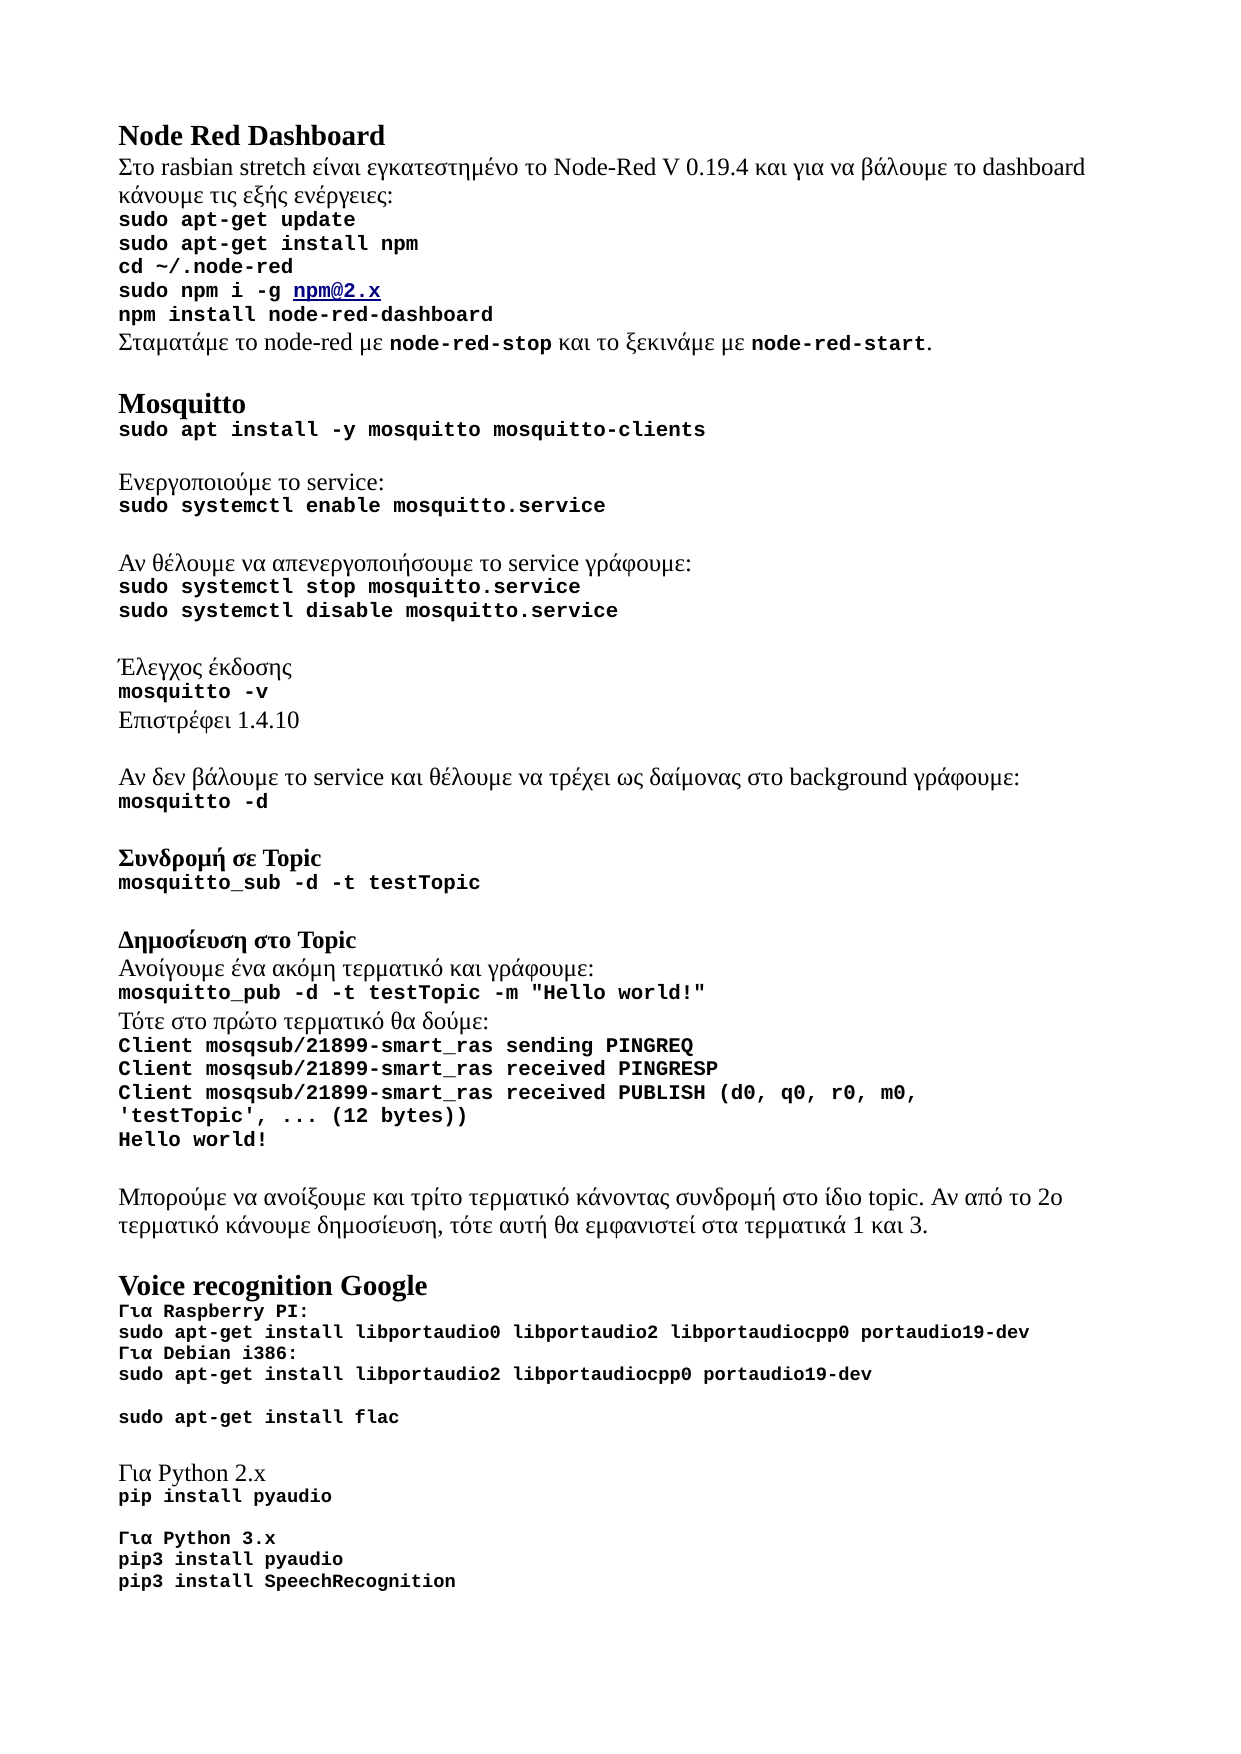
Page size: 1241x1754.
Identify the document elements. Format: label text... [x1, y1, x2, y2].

text Αν θέλουμε να απενεργοποιήσουμε το service γράφουμε: [118, 548, 1122, 576]
text Για Debian i386: [118, 1344, 1122, 1365]
text sudo apt install -y mosquitto mosquitto-clients [118, 419, 1122, 443]
text mosquitto -d [118, 791, 1122, 815]
text sudo apt-get install flac [118, 1408, 1122, 1429]
text Συνδρομή σε Topic [118, 843, 1122, 872]
text sudo npm i -g npm@2.x [118, 280, 1122, 304]
text cd ~/.node-red [118, 256, 1122, 280]
text mosquitto -v [118, 681, 1122, 705]
text sudo apt-get update [118, 209, 1122, 233]
text sudo systemctl stop mosquitto.service [118, 576, 1122, 600]
text mosquitto_sub -d -t testTopic [118, 872, 1122, 896]
text Έλεγχος έκδοσης [118, 652, 1122, 681]
text Hello world! [118, 1129, 1122, 1153]
text npm install node-red-dashboard [118, 304, 1122, 327]
text Client mosqsub/21899-smart_ras received PUBLISH (d0, q0, r0, m0, 'testTopic', ... (12 bytes)) [118, 1082, 1122, 1129]
text Mosquitto [118, 386, 1122, 419]
text Σταματάμε το node-red με node-red-stop και το ξεκινάμε με node-red-start. [118, 327, 1122, 357]
text sudo systemctl enable mosquitto.service [118, 495, 1122, 519]
text Voice recognition Google [118, 1268, 1122, 1301]
text Client mosqsub/21899-smart_ras received PINGRESP [118, 1058, 1122, 1082]
text Ανοίγουμε ένα ακόμη τερματικό και γράφουμε: [118, 953, 1122, 982]
text Node Red Dashboard [118, 118, 1122, 152]
text pip3 install SpeechRecognition [118, 1571, 1122, 1593]
text Client mosqsub/21899-smart_ras sending PINGREQ [118, 1034, 1122, 1058]
text Τότε στο πρώτο τερματικό θα δούμε: [118, 1006, 1122, 1034]
text mosquitto_pub -d -t testTopic -m "Hello world!" [118, 982, 1122, 1006]
text Επιστρέφει 1.4.10 [118, 705, 1122, 734]
text sudo apt-get install npm [118, 233, 1122, 256]
text Για Python 3.x [118, 1529, 1122, 1550]
text Ενεργοποιούμε το service: [118, 467, 1122, 495]
text Για Python 2.x [118, 1458, 1122, 1486]
text sudo apt-get install libportaudio2 libportaudiocpp0 portaudio19-dev [118, 1365, 1122, 1386]
text pip install pyaudio [118, 1486, 1122, 1508]
text Για Raspberry PI: [118, 1301, 1122, 1323]
text sudo apt-get install libportaudio0 libportaudio2 libportaudiocpp0 portaudio19-dev [118, 1323, 1122, 1344]
text Αν δεν βάλουμε το service και θέλουμε να τρέχει ως δαίμονας στο background γράφουμε: [118, 762, 1122, 791]
text sudo systemctl disable mosquitto.service [118, 600, 1122, 624]
text Μπορούμε να ανοίξουμε και τρίτο τερματικό κάνοντας συνδρομή στο ίδιο topic. Αν από το 2ο τερματικό κάνουμε δημοσίευση, τότε αυτή θα εμφανιστεί στα τερματικά 1 και 3. [118, 1182, 1122, 1239]
text pip3 install pyaudio [118, 1550, 1122, 1571]
text Στο rasbian stretch είναι εγκατεστημένο το Node-Red V 0.19.4 και για να βάλουμε το dashboard κάνουμε τις εξής ενέργειες: [118, 152, 1122, 209]
text Δημοσίευση στο Topic [118, 925, 1122, 953]
